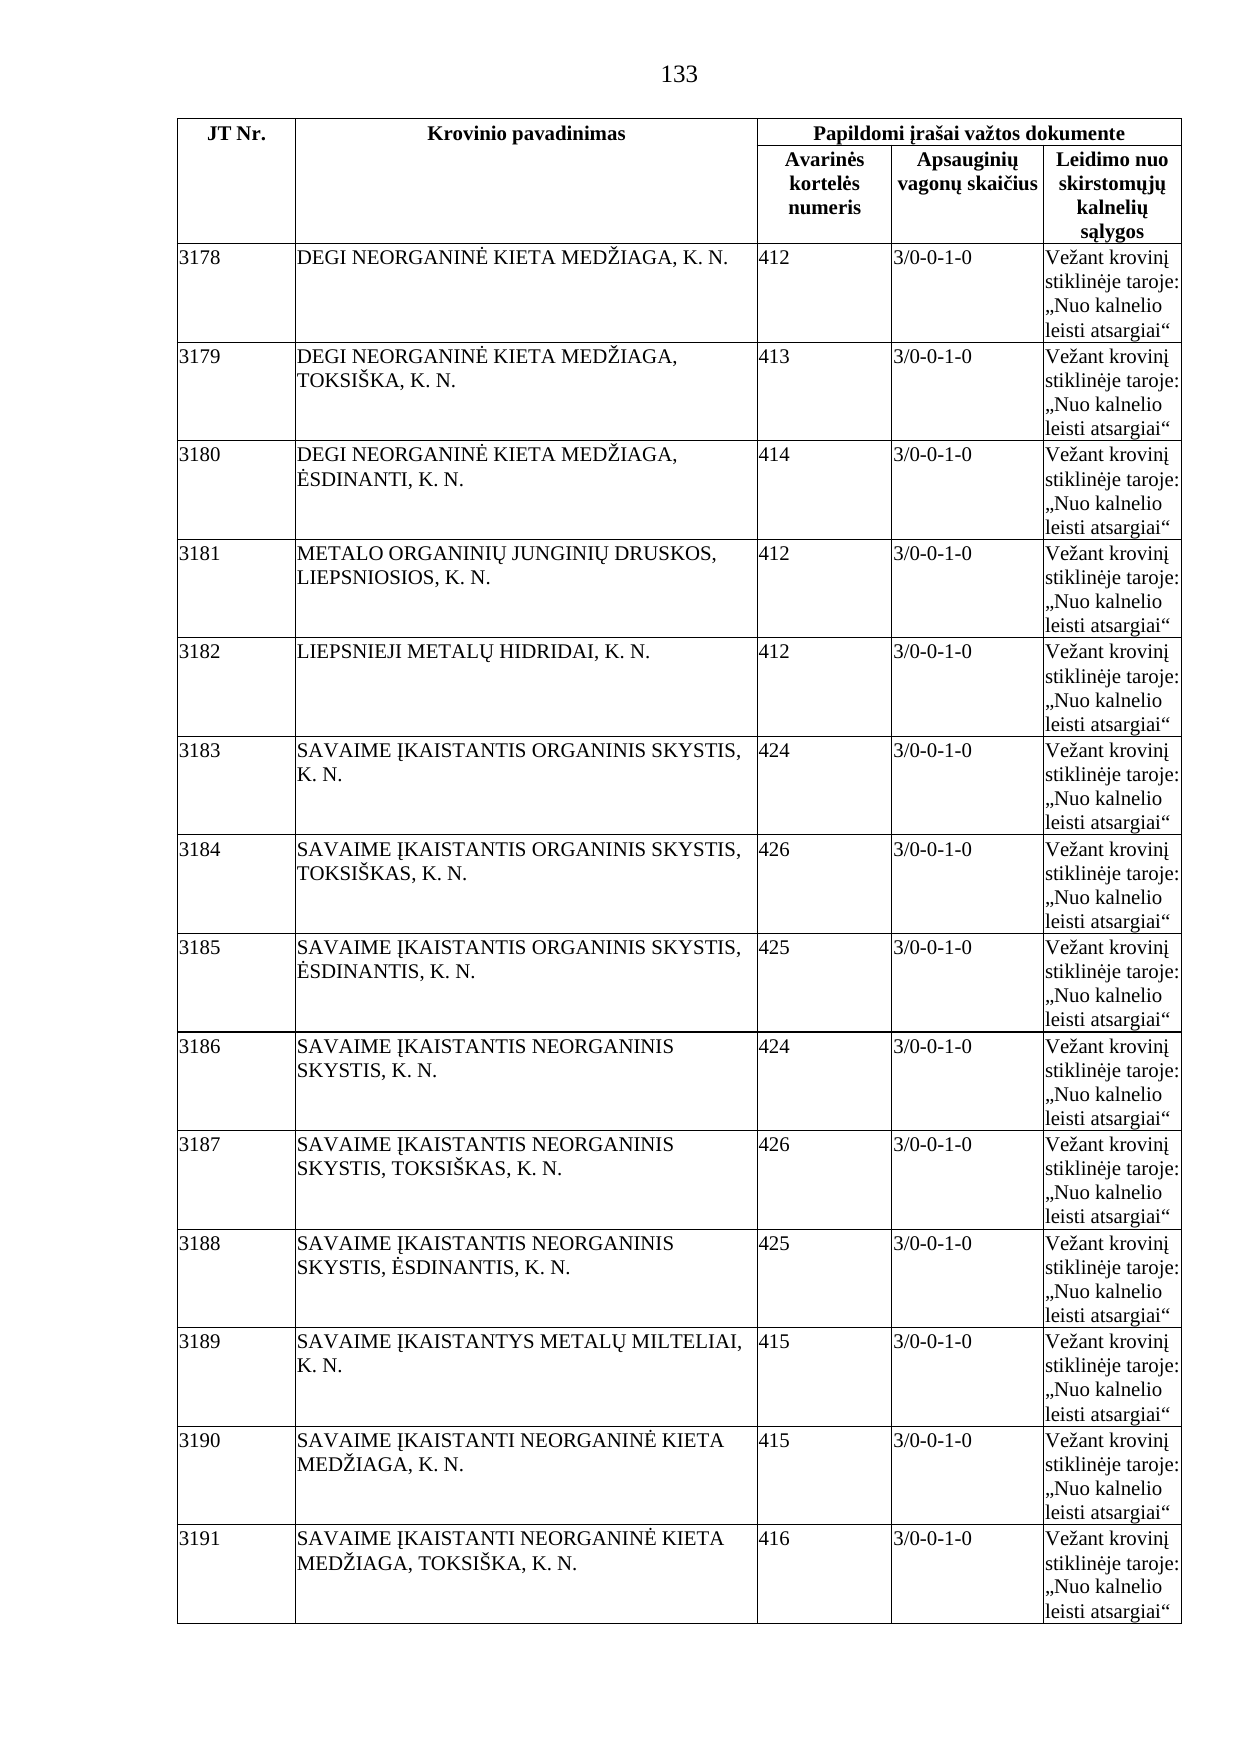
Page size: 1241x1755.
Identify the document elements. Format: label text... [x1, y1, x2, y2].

table_cell 3186 [178, 1033, 295, 1130]
table_cell 3187 [178, 1131, 295, 1228]
table_cell 3/0-0-1-0 [892, 1131, 1043, 1228]
table_cell Vežant krovinį stiklinėje taroje: „Nuo kalnelio leisti atsargiai“ [1044, 343, 1181, 440]
table_cell DEGI NEORGANINĖ KIETA MEDŽIAGA, K. N. [296, 244, 757, 342]
table_cell SAVAIME ĮKAISTANTI NEORGANINĖ KIETA MEDŽIAGA, TOKSIŠKA, K. N. [296, 1525, 757, 1623]
table_header Krovinio pavadinimas [296, 119, 757, 243]
table_cell 3191 [178, 1525, 295, 1623]
table_cell DEGI NEORGANINĖ KIETA MEDŽIAGA, TOKSIŠKA, K. N. [296, 343, 757, 440]
table_cell 3/0-0-1-0 [892, 343, 1043, 440]
table_cell 425 [758, 1230, 891, 1327]
table_cell Vežant krovinį stiklinėje taroje: „Nuo kalnelio leisti atsargiai“ [1044, 934, 1181, 1031]
table_cell 426 [758, 835, 891, 933]
table_cell 3/0-0-1-0 [892, 1328, 1043, 1426]
table_cell 3184 [178, 835, 295, 933]
table_cell 3/0-0-1-0 [892, 638, 1043, 736]
table_cell SAVAIME ĮKAISTANTIS ORGANINIS SKYSTIS, K. N. [296, 737, 757, 834]
table_cell 3180 [178, 441, 295, 539]
table_cell Leidimo nuo skirstomųjų kalnelių sąlygos [1044, 146, 1181, 243]
table_cell SAVAIME ĮKAISTANTI NEORGANINĖ KIETA MEDŽIAGA, K. N. [296, 1427, 757, 1524]
table_cell 3189 [178, 1328, 295, 1426]
table_cell 415 [758, 1427, 891, 1524]
table_cell Vežant krovinį stiklinėje taroje: „Nuo kalnelio leisti atsargiai“ [1044, 835, 1181, 933]
table_cell 3178 [178, 244, 295, 342]
table_cell 412 [758, 638, 891, 736]
table_cell 3/0-0-1-0 [892, 1525, 1043, 1623]
table_cell Vežant krovinį stiklinėje taroje: „Nuo kalnelio leisti atsargiai“ [1044, 441, 1181, 539]
table_cell 416 [758, 1525, 891, 1623]
table_cell SAVAIME ĮKAISTANTIS NEORGANINIS SKYSTIS, ĖSDINANTIS, K. N. [296, 1230, 757, 1327]
table_cell Apsauginių vagonų skaičius [892, 146, 1043, 243]
table_cell 3/0-0-1-0 [892, 835, 1043, 933]
table_cell 3/0-0-1-0 [892, 244, 1043, 342]
table_cell 3183 [178, 737, 295, 834]
table_cell SAVAIME ĮKAISTANTIS NEORGANINIS SKYSTIS, K. N. [296, 1033, 757, 1130]
table_cell LIEPSNIEJI METALŲ HIDRIDAI, K. N. [296, 638, 757, 736]
table_cell Vežant krovinį stiklinėje taroje: „Nuo kalnelio leisti atsargiai“ [1044, 1230, 1181, 1327]
table_cell 3188 [178, 1230, 295, 1327]
table_cell 3/0-0-1-0 [892, 540, 1043, 637]
table_cell 426 [758, 1131, 891, 1228]
table_cell Vežant krovinį stiklinėje taroje: „Nuo kalnelio leisti atsargiai“ [1044, 1033, 1181, 1130]
table_cell Vežant krovinį stiklinėje taroje: „Nuo kalnelio leisti atsargiai“ [1044, 1525, 1181, 1623]
table_cell SAVAIME ĮKAISTANTIS NEORGANINIS SKYSTIS, TOKSIŠKAS, K. N. [296, 1131, 757, 1228]
table_cell 3179 [178, 343, 295, 440]
table_cell 3/0-0-1-0 [892, 737, 1043, 834]
table_cell Avarinės kortelės numeris [758, 146, 891, 243]
table_cell 424 [758, 737, 891, 834]
table_cell Vežant krovinį stiklinėje taroje: „Nuo kalnelio leisti atsargiai“ [1044, 1131, 1181, 1228]
table_cell 412 [758, 540, 891, 637]
table_cell SAVAIME ĮKAISTANTIS ORGANINIS SKYSTIS, TOKSIŠKAS, K. N. [296, 835, 757, 933]
table_cell Vežant krovinį stiklinėje taroje: „Nuo kalnelio leisti atsargiai“ [1044, 540, 1181, 637]
table_cell 412 [758, 244, 891, 342]
table_cell 415 [758, 1328, 891, 1426]
table_cell 3/0-0-1-0 [892, 1033, 1043, 1130]
table_cell Vežant krovinį stiklinėje taroje: „Nuo kalnelio leisti atsargiai“ [1044, 737, 1181, 834]
table_cell 3181 [178, 540, 295, 637]
table_cell 424 [758, 1033, 891, 1130]
table_cell Vežant krovinį stiklinėje taroje: „Nuo kalnelio leisti atsargiai“ [1044, 1427, 1181, 1524]
table_cell SAVAIME ĮKAISTANTYS METALŲ MILTELIAI, K. N. [296, 1328, 757, 1426]
table_cell Vežant krovinį stiklinėje taroje: „Nuo kalnelio leisti atsargiai“ [1044, 244, 1181, 342]
table_cell Vežant krovinį stiklinėje taroje: „Nuo kalnelio leisti atsargiai“ [1044, 638, 1181, 736]
table_cell Vežant krovinį stiklinėje taroje: „Nuo kalnelio leisti atsargiai“ [1044, 1328, 1181, 1426]
table_cell 414 [758, 441, 891, 539]
table_header JT Nr. [178, 119, 295, 243]
table_cell DEGI NEORGANINĖ KIETA MEDŽIAGA, ĖSDINANTI, K. N. [296, 441, 757, 539]
table_cell 413 [758, 343, 891, 440]
table_cell 425 [758, 934, 891, 1031]
table_cell 3190 [178, 1427, 295, 1524]
table_cell 3/0-0-1-0 [892, 934, 1043, 1031]
table_cell 3/0-0-1-0 [892, 1230, 1043, 1327]
table_cell METALO ORGANINIŲ JUNGINIŲ DRUSKOS, LIEPSNIOSIOS, K. N. [296, 540, 757, 637]
table_cell 3182 [178, 638, 295, 736]
table_cell 3185 [178, 934, 295, 1031]
table_header Papildomi įrašai važtos dokumente [758, 119, 1181, 144]
table_cell 3/0-0-1-0 [892, 1427, 1043, 1524]
table_cell 3/0-0-1-0 [892, 441, 1043, 539]
table_cell SAVAIME ĮKAISTANTIS ORGANINIS SKYSTIS, ĖSDINANTIS, K. N. [296, 934, 757, 1031]
